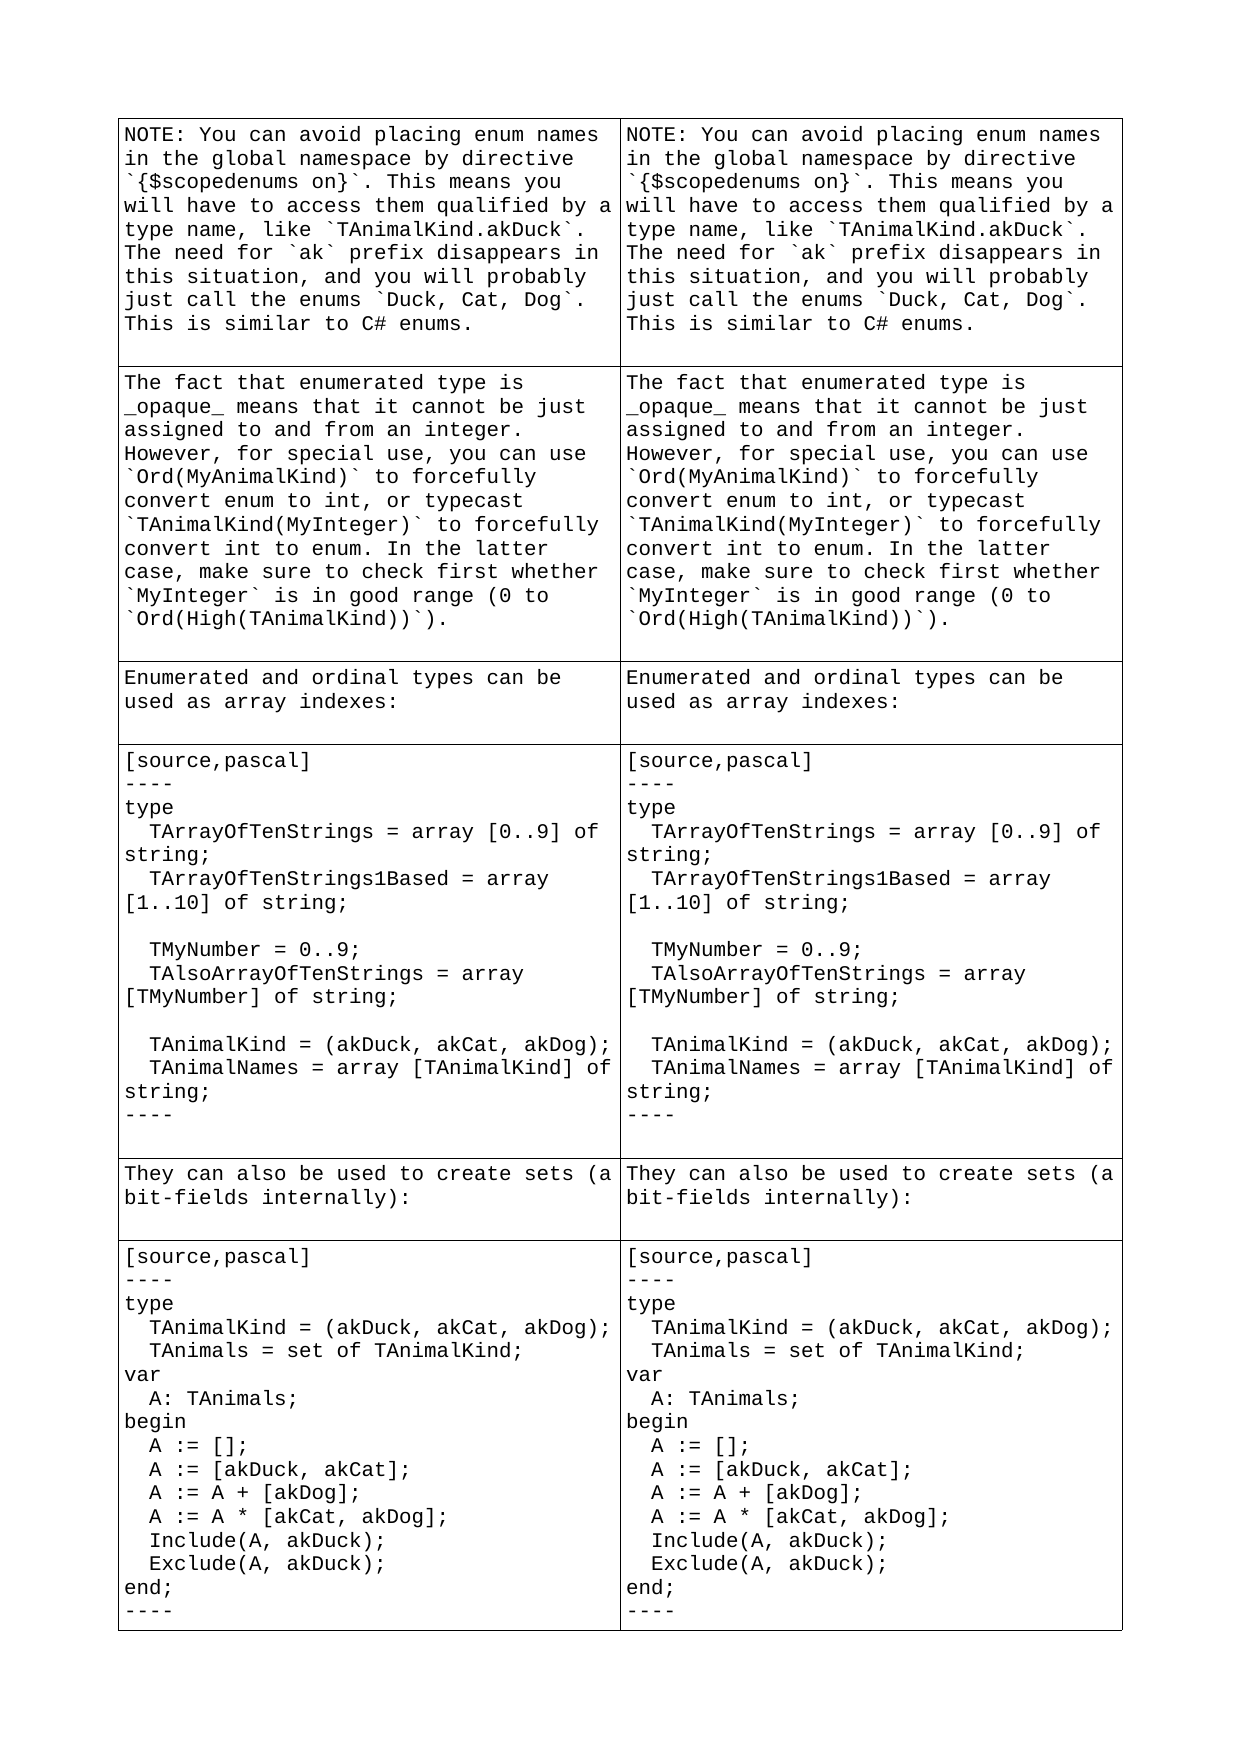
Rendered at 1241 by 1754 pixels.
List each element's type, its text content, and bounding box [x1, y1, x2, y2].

table_cell [source,pascal] ---- type TAnimalKind = (akDuck, akCat, akDog); TAnimals = set of TAnimalKind; var A: TAnimals; begin A := []; A := [akDuck, akCat]; A := A + [akDog]; A := A * [akCat, akDog]; Include(A, akDuck); Exclude(A, akDuck); end; ---- [621, 1241, 1122, 1630]
table_cell They can also be used to create sets (a bit-fields internally): [119, 1159, 620, 1240]
table_cell They can also be used to create sets (a bit-fields internally): [621, 1159, 1122, 1240]
table_cell [source,pascal] ---- type TAnimalKind = (akDuck, akCat, akDog); TAnimals = set of TAnimalKind; var A: TAnimals; begin A := []; A := [akDuck, akCat]; A := A + [akDog]; A := A * [akCat, akDog]; Include(A, akDuck); Exclude(A, akDuck); end; ---- [119, 1241, 620, 1630]
table_cell NOTE: You can avoid placing enum names in the global namespace by directive `{$scopedenums on}`. This means you will have to access them qualified by a type name, like `TAnimalKind.akDuck`. The need for `ak` prefix disappears in this situation, and you will probably just call the enums `Duck, Cat, Dog`. This is similar to C# enums. [119, 119, 620, 366]
table_cell The fact that enumerated type is _opaque_ means that it cannot be just assigned to and from an integer. However, for special use, you can use `Ord(MyAnimalKind)` to forcefully convert enum to int, or typecast `TAnimalKind(MyInteger)` to forcefully convert int to enum. In the latter case, make sure to check first whether `MyInteger` is in good range (0 to `Ord(High(TAnimalKind))`). [621, 367, 1122, 661]
table_cell Enumerated and ordinal types can be used as array indexes: [621, 662, 1122, 744]
table_cell The fact that enumerated type is _opaque_ means that it cannot be just assigned to and from an integer. However, for special use, you can use `Ord(MyAnimalKind)` to forcefully convert enum to int, or typecast `TAnimalKind(MyInteger)` to forcefully convert int to enum. In the latter case, make sure to check first whether `MyInteger` is in good range (0 to `Ord(High(TAnimalKind))`). [119, 367, 620, 661]
table_cell [source,pascal] ---- type TArrayOfTenStrings = array [0..9] of string; TArrayOfTenStrings1Based = array [1..10] of string; TMyNumber = 0..9; TAlsoArrayOfTenStrings = array [TMyNumber] of string; TAnimalKind = (akDuck, akCat, akDog); TAnimalNames = array [TAnimalKind] of string; ---- [119, 745, 620, 1157]
table_cell NOTE: You can avoid placing enum names in the global namespace by directive `{$scopedenums on}`. This means you will have to access them qualified by a type name, like `TAnimalKind.akDuck`. The need for `ak` prefix disappears in this situation, and you will probably just call the enums `Duck, Cat, Dog`. This is similar to C# enums. [621, 119, 1122, 366]
table_cell Enumerated and ordinal types can be used as array indexes: [119, 662, 620, 744]
table_cell [source,pascal] ---- type TArrayOfTenStrings = array [0..9] of string; TArrayOfTenStrings1Based = array [1..10] of string; TMyNumber = 0..9; TAlsoArrayOfTenStrings = array [TMyNumber] of string; TAnimalKind = (akDuck, akCat, akDog); TAnimalNames = array [TAnimalKind] of string; ---- [621, 745, 1122, 1157]
